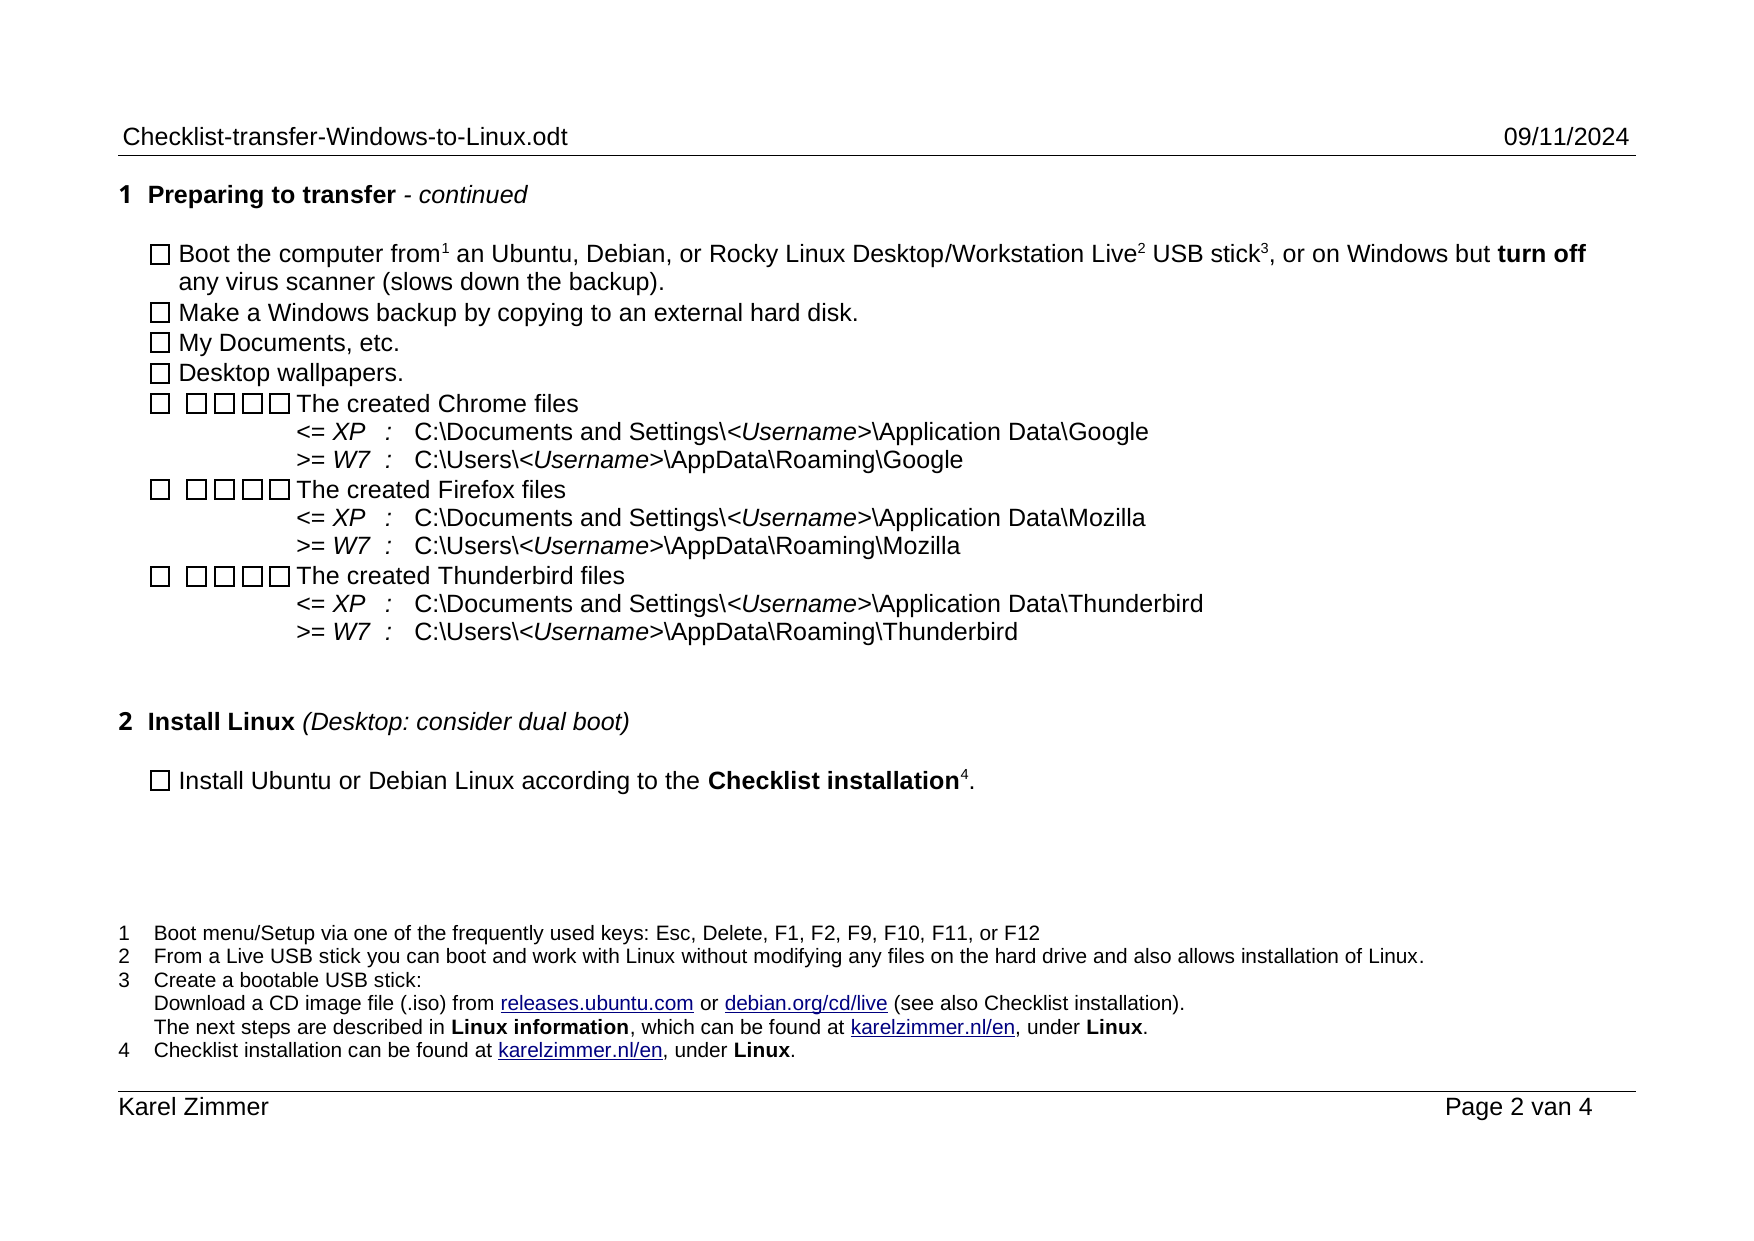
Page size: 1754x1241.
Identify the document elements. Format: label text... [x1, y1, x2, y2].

table_header Boot the computer from an Ubuntu, Debian, or Rocky Linux Desktop/Workstation Live USB stick, or on Windows but turn off any virus scanner (slows down the backup). [177, 239, 1617, 297]
list Preparing to transfer - continued [118, 177, 1636, 211]
table_cell [141, 358, 177, 388]
table_cell The created Chrome files <= XP : C:\Documents and Settings\<Username>\Application Data\Google >= W7 : C:\Users\<Username>\AppData\Roaming\Google [177, 388, 1617, 475]
table_cell [141, 298, 177, 328]
table_cell [141, 388, 177, 475]
table_cell The created Thunderbird files <= XP : C:\Documents and Settings\<Username>\Application Data\Thunderbird >= W7 : C:\Users\<Username>\AppData\Roaming\Thunderbird [177, 561, 1617, 647]
table_cell Desktop wallpapers. [177, 358, 1617, 388]
table_cell The created Firefox files <= XP : C:\Documents and Settings\<Username>\Application Data\Mozilla >= W7 : C:\Users\<Username>\AppData\Roaming\Mozilla [177, 475, 1617, 561]
list Install Linux (Desktop: consider dual boot) [118, 703, 1636, 737]
table_cell Make a Windows backup by copying to an external hard disk. [177, 298, 1617, 328]
table_cell [141, 475, 177, 561]
table_cell [141, 328, 177, 358]
table_header Install Ubuntu or Debian Linux according to the Checklist installation. [177, 765, 1617, 796]
table_cell My Documents, etc. [177, 328, 1617, 358]
table_header [141, 765, 177, 796]
table_header [141, 239, 177, 297]
table_cell [141, 561, 177, 647]
